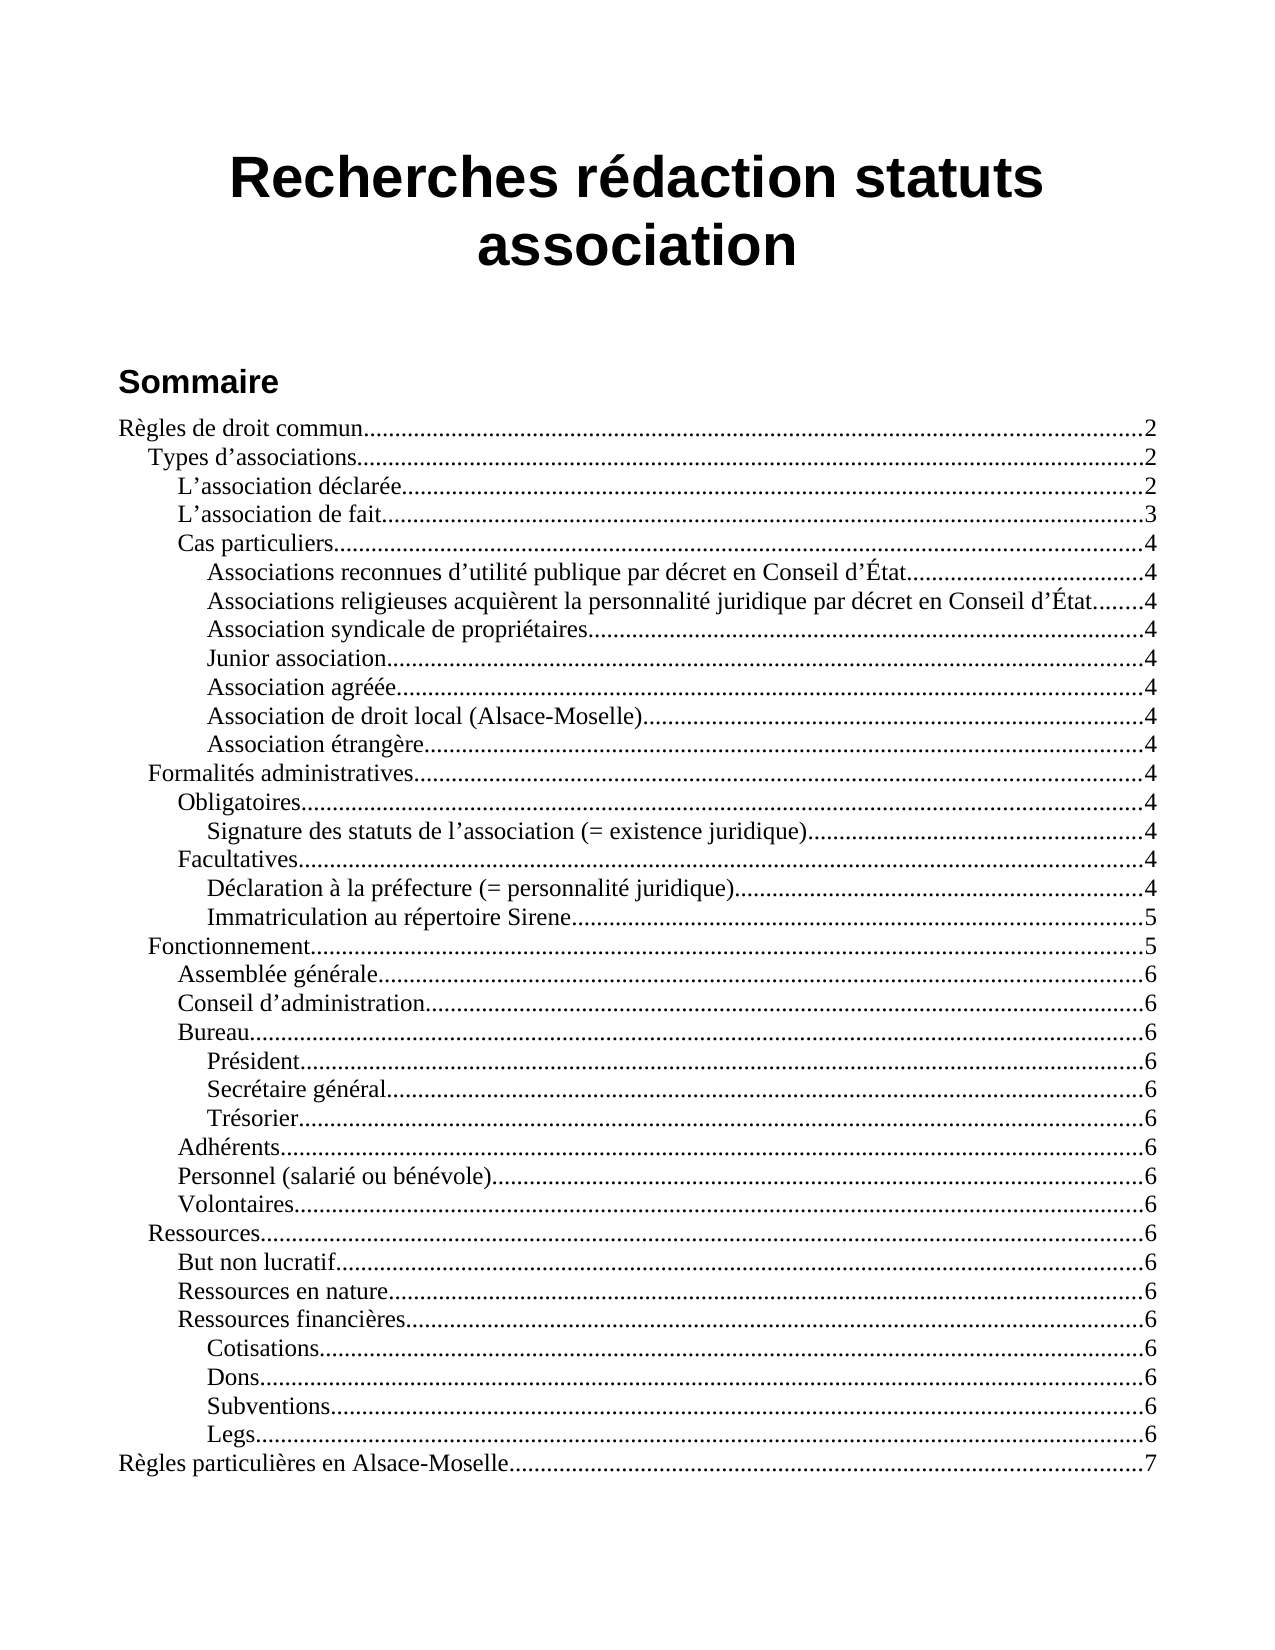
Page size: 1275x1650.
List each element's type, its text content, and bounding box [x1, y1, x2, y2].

text But non lucratif 6 [177, 1247, 1157, 1276]
text Association de droit local (Alsace-Moselle) 4 [207, 701, 1157, 729]
text Règles de droit commun 2 [118, 413, 1157, 442]
text Conseil d’administration 6 [177, 988, 1157, 1017]
text Association agréée. 4 [207, 672, 1157, 701]
text L’association déclarée 2 [177, 471, 1157, 499]
text Subventions 6 [207, 1391, 1157, 1419]
text Secrétaire général 6 [207, 1074, 1157, 1103]
text Facultatives 4 [177, 844, 1157, 873]
subtitle Sommaire [118, 362, 1157, 401]
text Junior association. 4 [207, 643, 1157, 672]
text Règles particulières en Alsace-Moselle 7 [118, 1448, 1157, 1477]
text Fonctionnement 5 [148, 931, 1157, 959]
text Associations reconnues d’utilité publique par décret en Conseil d’État. 4 [207, 557, 1157, 586]
text Obligatoires 4 [177, 787, 1157, 816]
text Ressources 6 [148, 1218, 1157, 1247]
text Assemblée générale 6 [177, 959, 1157, 988]
text Dons 6 [207, 1362, 1157, 1391]
text Immatriculation au répertoire Sirene 5 [207, 902, 1157, 931]
text Legs 6 [207, 1419, 1157, 1448]
text Adhérents 6 [177, 1132, 1157, 1161]
text Association syndicale de propriétaires. 4 [207, 614, 1157, 643]
text Trésorier 6 [207, 1103, 1157, 1132]
text Bureau 6 [177, 1017, 1157, 1046]
text L’association de fait 3 [177, 499, 1157, 528]
text Cotisations 6 [207, 1333, 1157, 1362]
text Formalités administratives 4 [148, 758, 1157, 787]
text Types d’associations 2 [148, 442, 1157, 471]
text Président 6 [207, 1046, 1157, 1074]
text Signature des statuts de l’association (= existence juridique) 4 [207, 816, 1157, 844]
text Personnel (salarié ou bénévole) 6 [177, 1161, 1157, 1189]
title Recherches rédaction statuts association [118, 143, 1157, 277]
text Déclaration à la préfecture (= personnalité juridique) 4 [207, 873, 1157, 902]
text Ressources en nature 6 [177, 1276, 1157, 1304]
text Volontaires 6 [177, 1189, 1157, 1218]
text Association étrangère 4 [207, 729, 1157, 758]
text Associations religieuses acquièrent la personnalité juridique par décret en Conseil d’État. 4 [207, 586, 1157, 614]
text Ressources financières 6 [177, 1304, 1157, 1333]
text Cas particuliers 4 [177, 528, 1157, 557]
